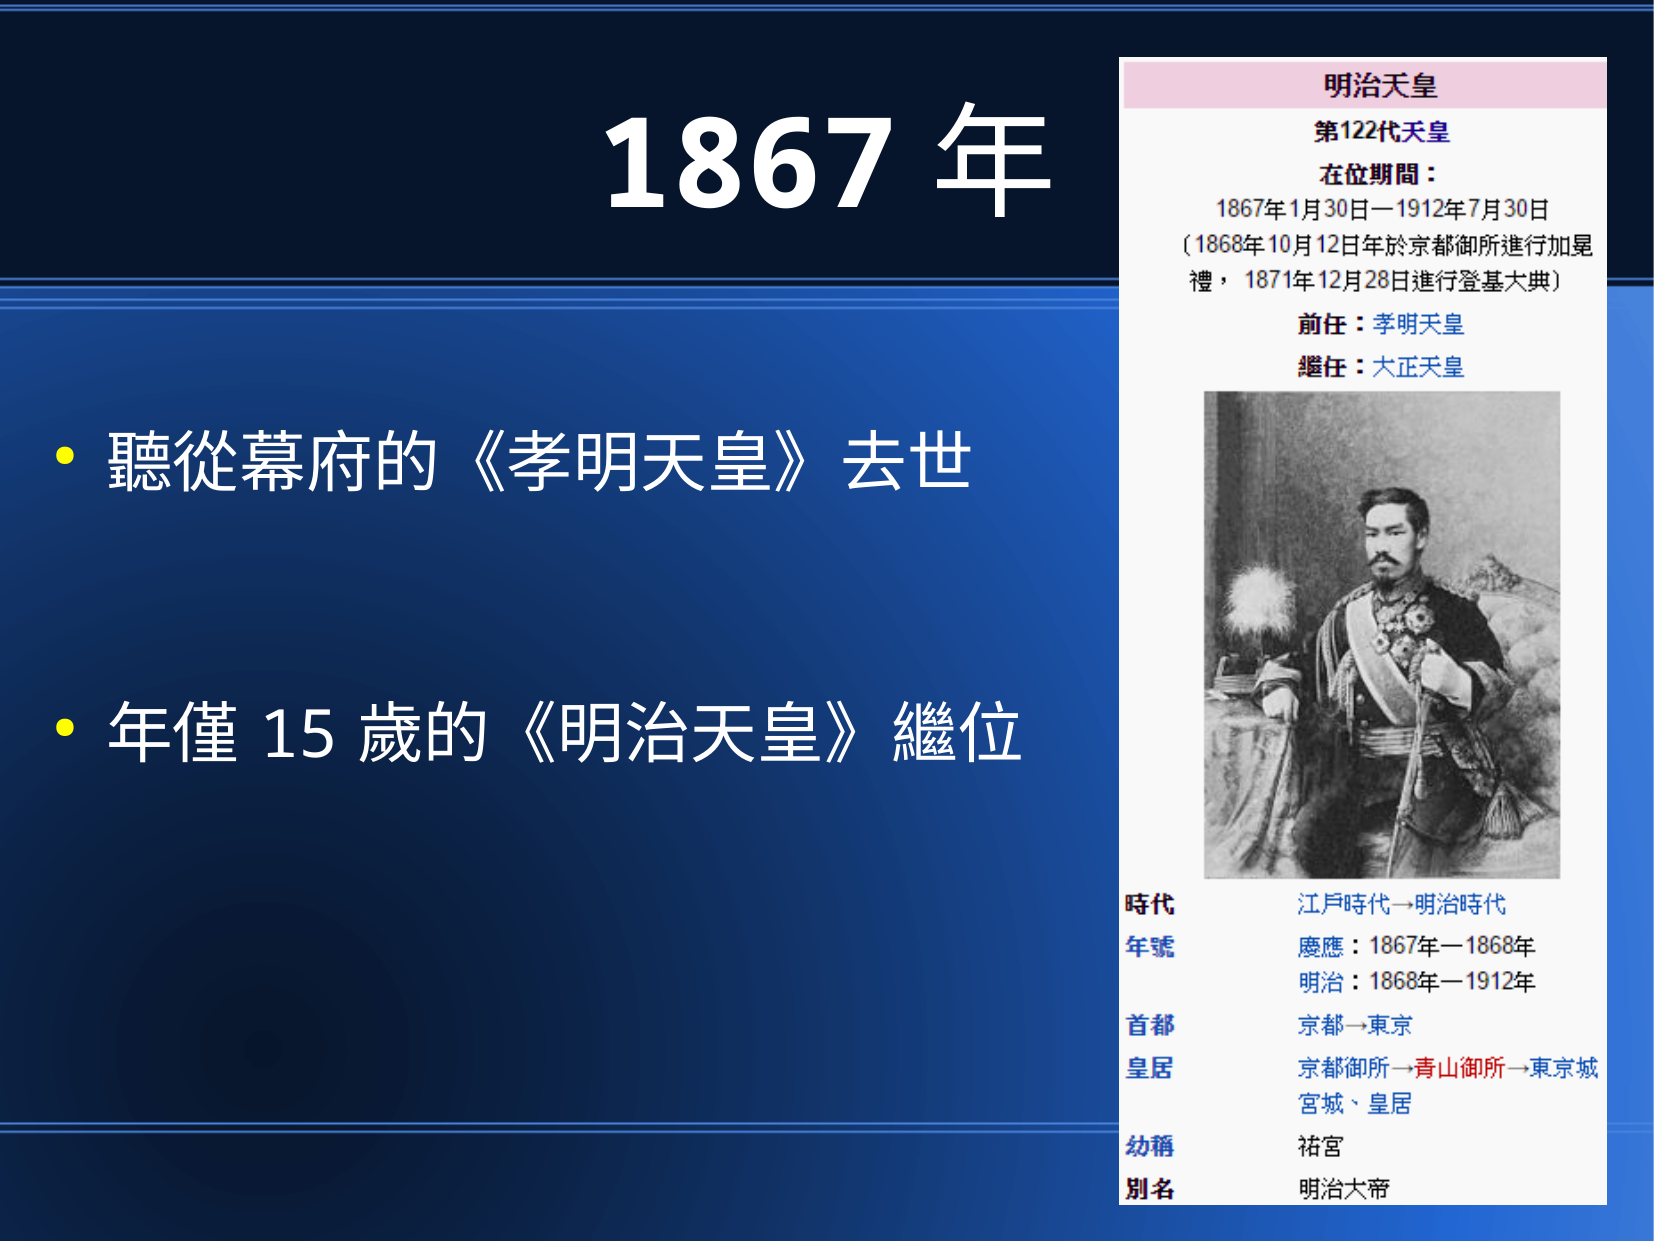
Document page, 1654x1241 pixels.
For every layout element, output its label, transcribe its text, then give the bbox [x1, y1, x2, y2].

title 1867年 [82, 49, 1571, 257]
list 聽從幕府的《孝明天皇》去世 年僅15歲的《明治天皇》繼位 [35, 360, 1524, 1241]
picture [0, 0, 1654, 1241]
